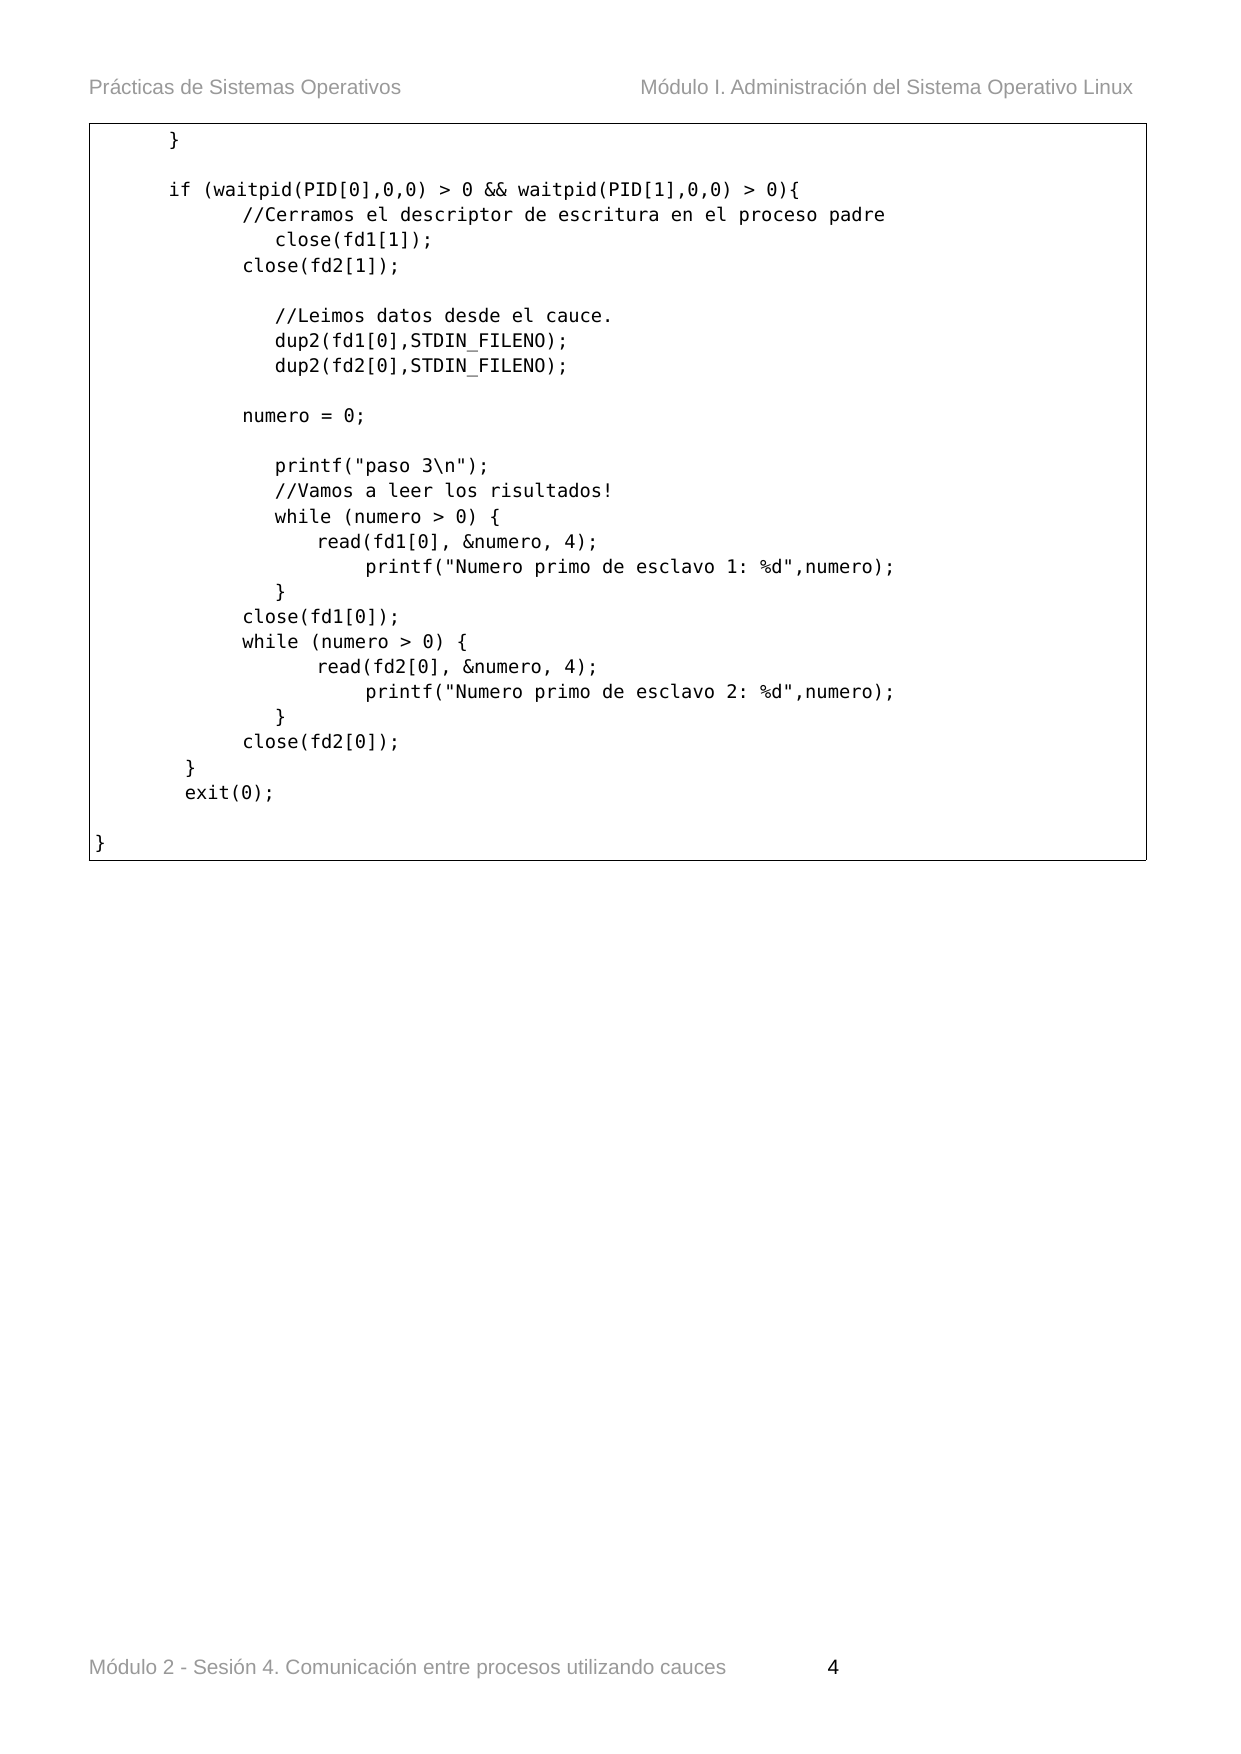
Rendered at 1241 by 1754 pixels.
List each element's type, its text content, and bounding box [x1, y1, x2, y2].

table_header } if (waitpid(PID[0],0,0) > 0 && waitpid(PID[1],0,0) > 0){ //Cerramos el descriptor de escritura en el proceso padre close(fd1[1]); close(fd2[1]); //Leimos datos desde el cauce. dup2(fd1[0],STDIN_FILENO); dup2(fd2[0],STDIN_FILENO); numero = 0; printf("paso 3\n"); //Vamos a leer los risultados! while (numero > 0) { read(fd1[0], &numero, 4); printf("Numero primo de esclavo 1: %d",numero); } close(fd1[0]); while (numero > 0) { read(fd2[0], &numero, 4); printf("Numero primo de esclavo 2: %d",numero); } close(fd2[0]); } exit(0); } [90, 124, 1146, 859]
